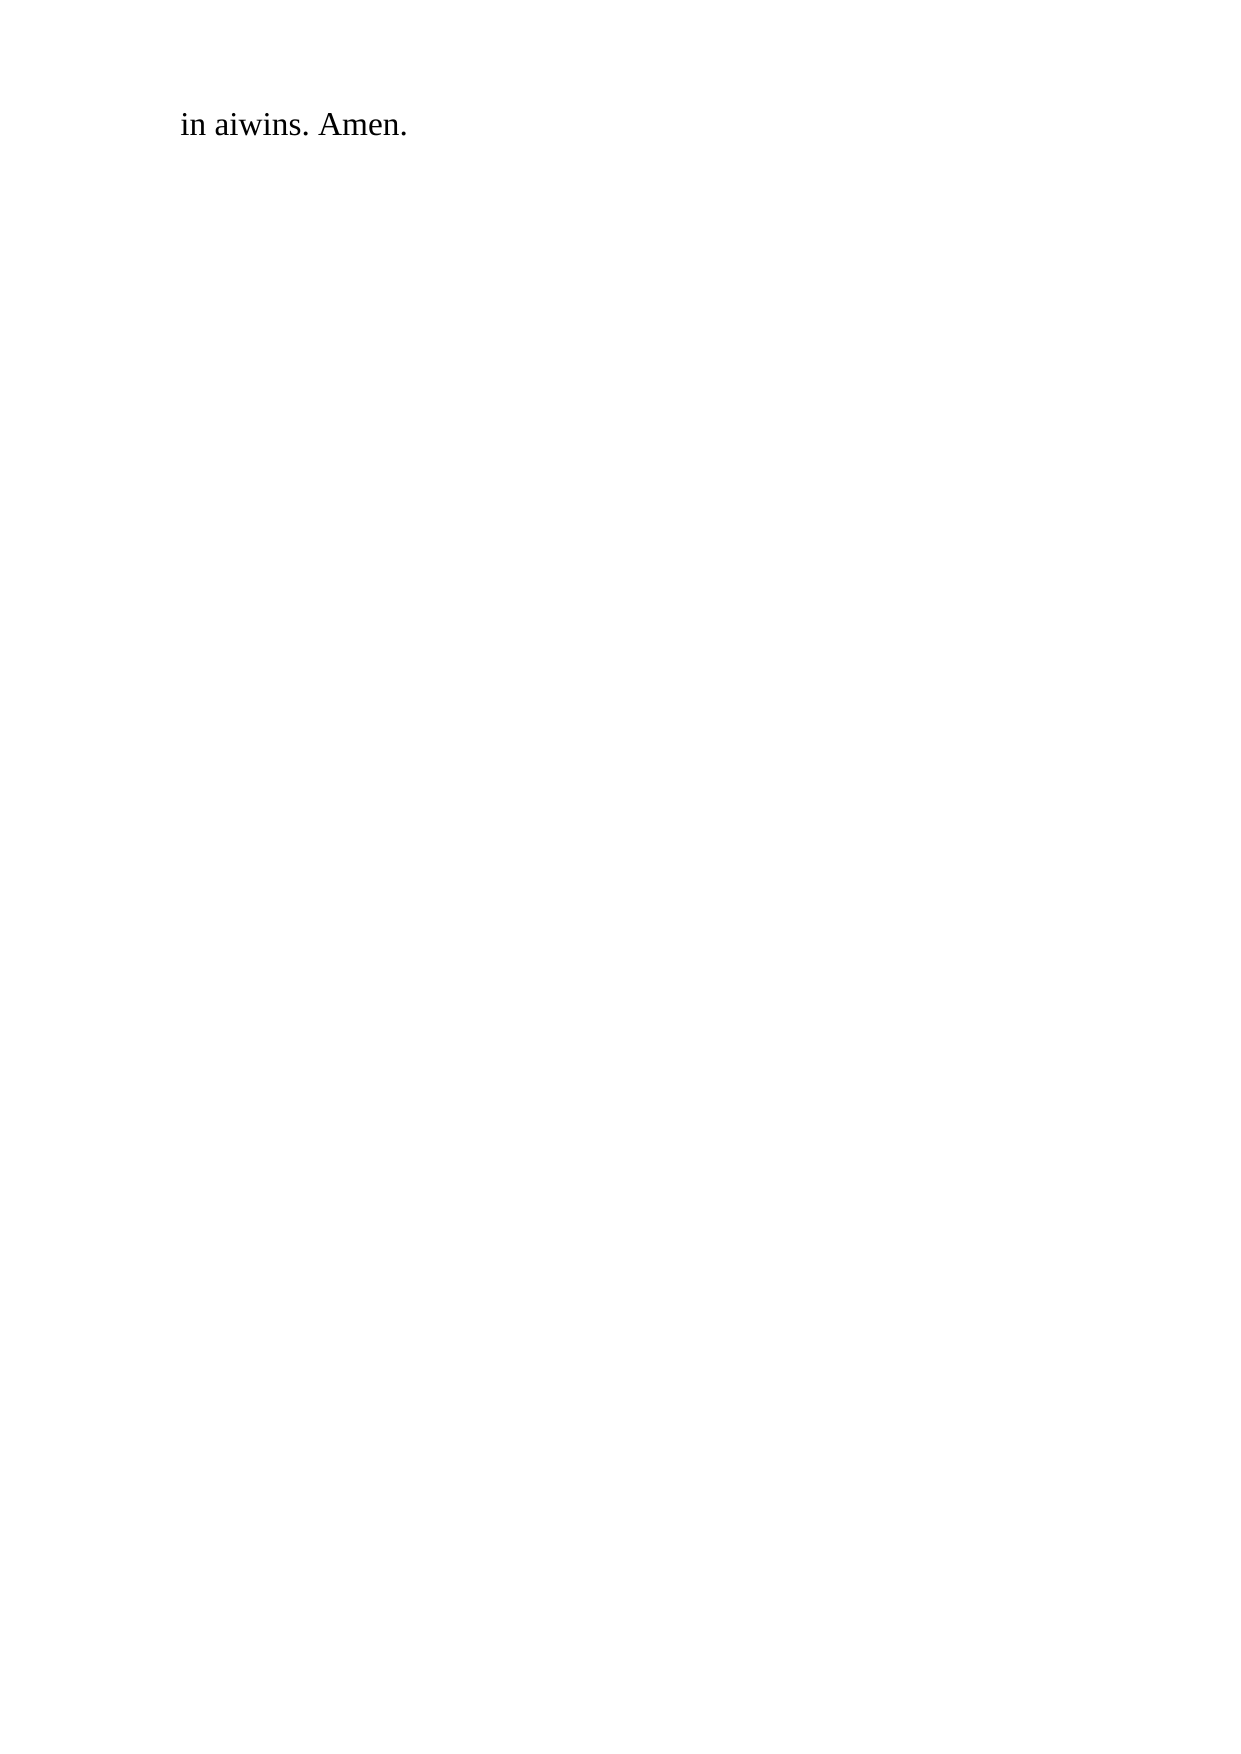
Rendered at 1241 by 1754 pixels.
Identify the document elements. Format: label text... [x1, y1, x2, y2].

text in aiwins. Amen. [180, 104, 1085, 143]
